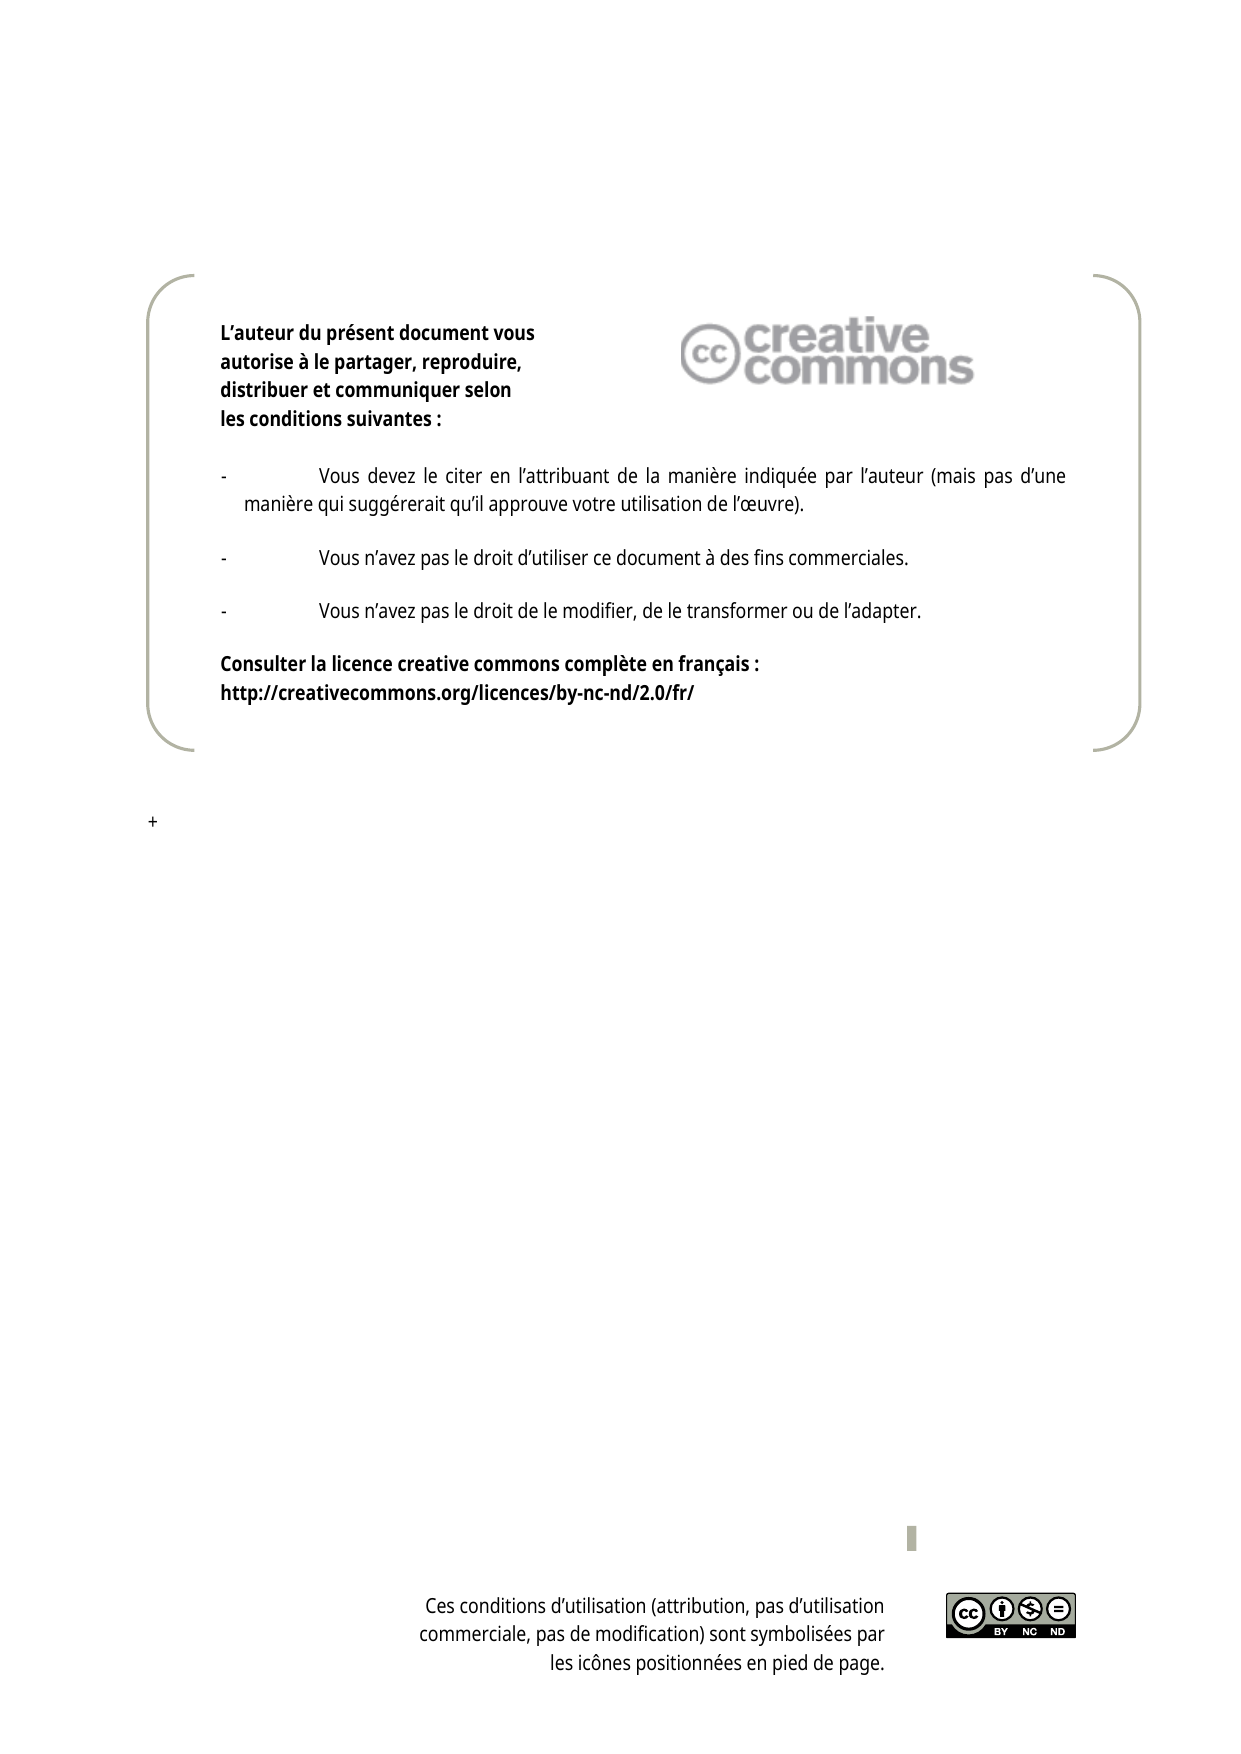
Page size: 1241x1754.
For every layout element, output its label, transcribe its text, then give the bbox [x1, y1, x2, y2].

text + [148, 276, 1092, 836]
picture [681, 316, 978, 388]
